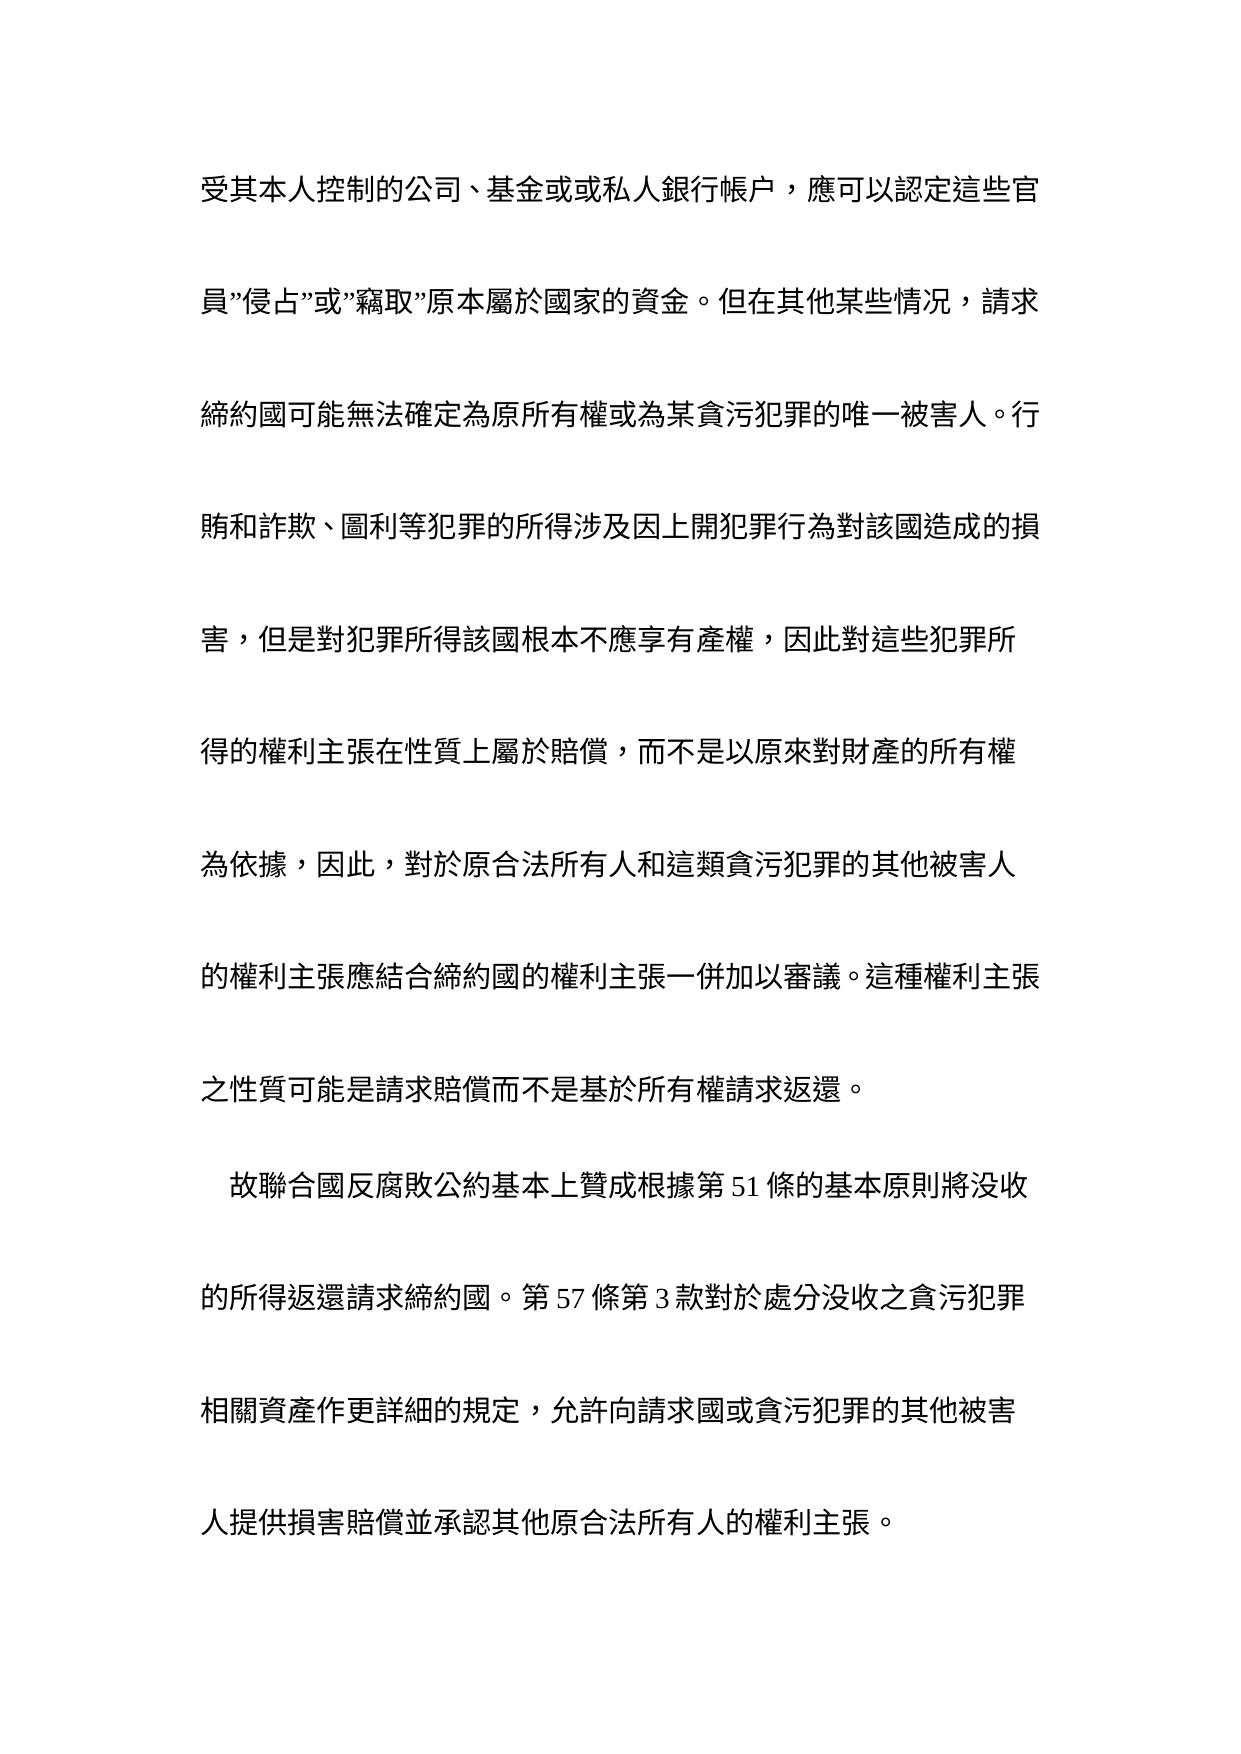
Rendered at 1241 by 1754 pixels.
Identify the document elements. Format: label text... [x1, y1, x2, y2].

text 受其本人控制的公司、基金或或私人銀行帳户，應可以認定這些官員”侵占”或”竊取”原本屬於國家的資金。但在其他某些情况，請求締約國可能無法確定為原所有權或為某貪污犯罪的唯一被害人。行賄和詐欺、圖利等犯罪的所得涉及因上開犯罪行為對該國造成的損害，但是對犯罪所得該國根本不應享有產權，因此對這些犯罪所得的權利主張在性質上屬於賠償，而不是以原來對財產的所有權為依據，因此，對於原合法所有人和這類貪污犯罪的其他被害人的權利主張應結合締約國的權利主張一併加以審議。這種權利主張之性質可能是請求賠償而不是基於所有權請求返還。 [200, 150, 1040, 1125]
text 故聯合國反腐敗公約基本上贊成根據第51條的基本原則將没收的所得返還請求締約國。第57條第3款對於處分没收之貪污犯罪相關資產作更詳細的規定，允許向請求國或貪污犯罪的其他被害人提供損害賠償並承認其他原合法所有人的權利主張。 [200, 1146, 1040, 1559]
